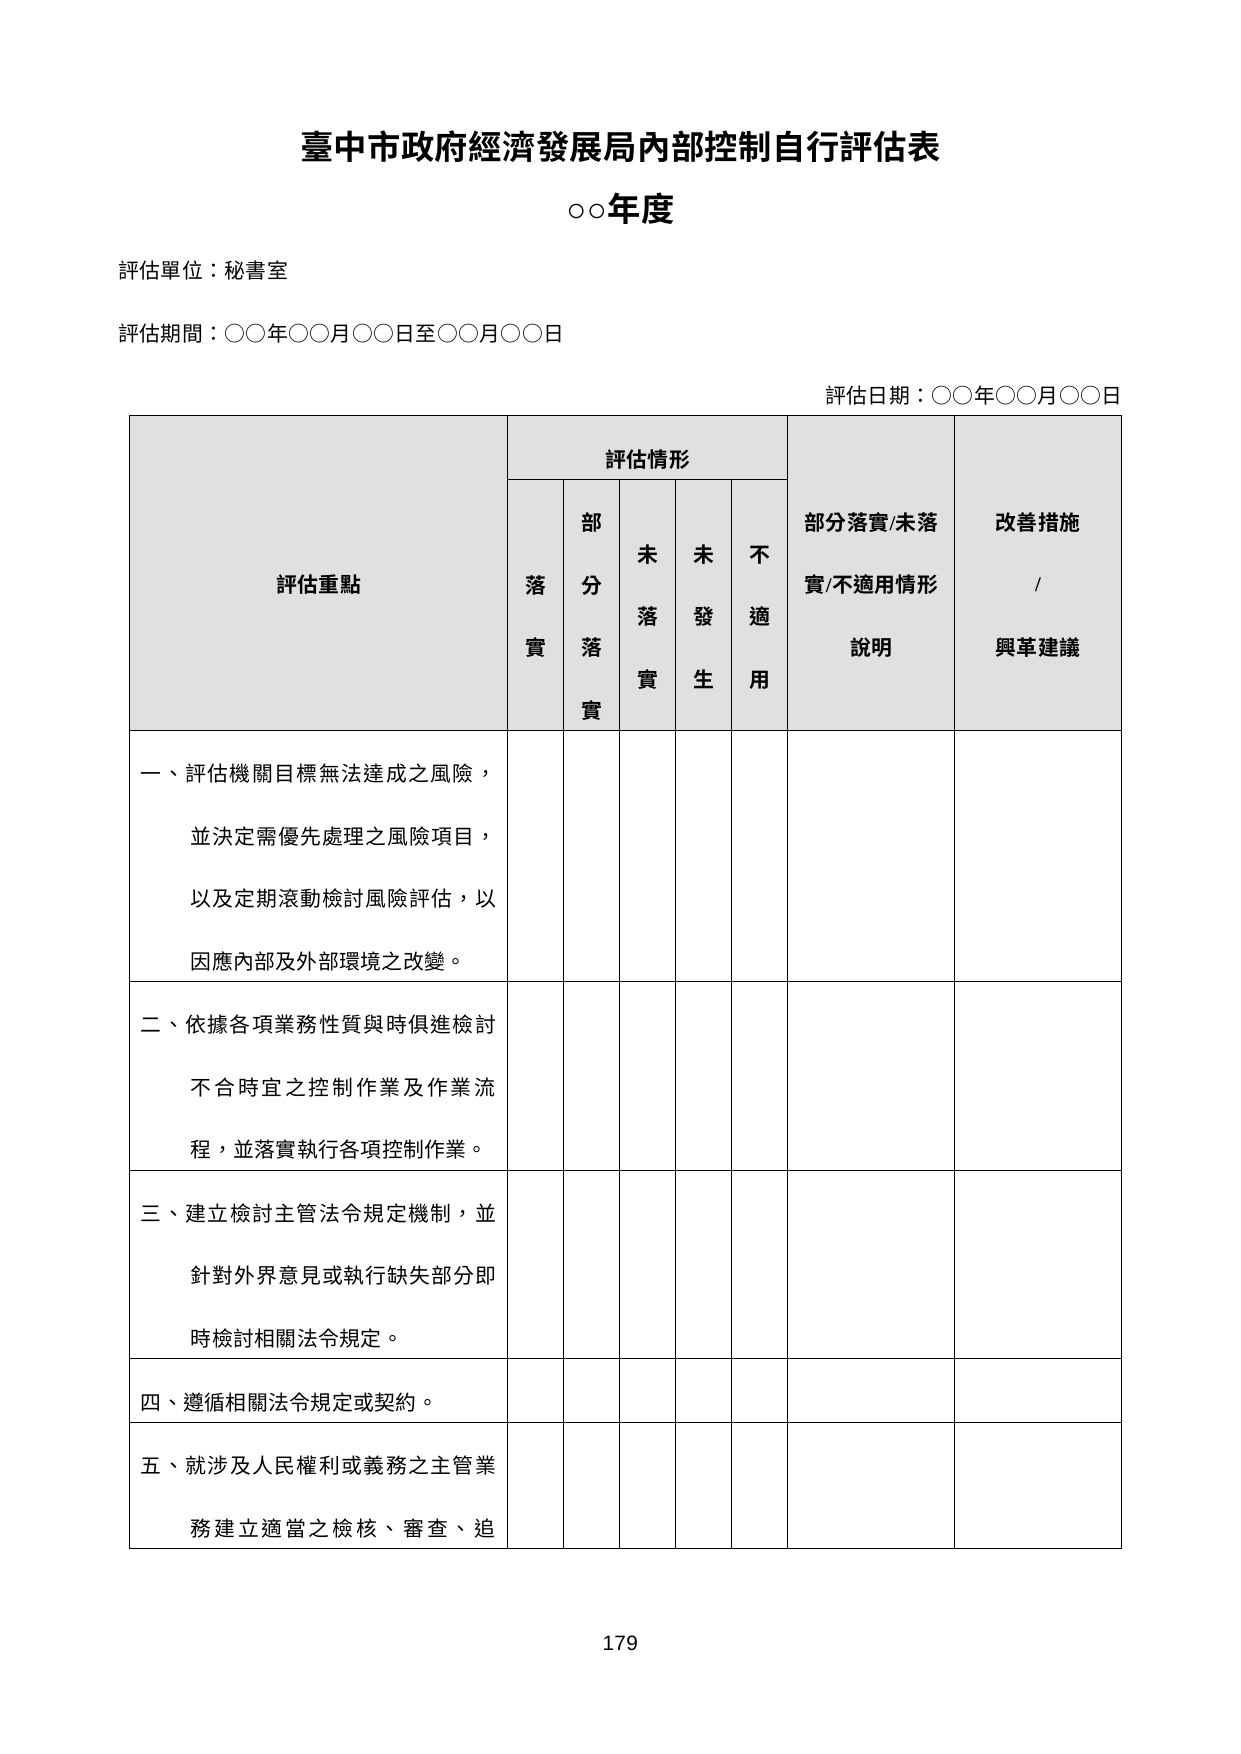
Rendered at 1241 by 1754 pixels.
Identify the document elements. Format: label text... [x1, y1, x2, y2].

table_cell [955, 982, 1121, 1169]
table_cell 未發生 [676, 480, 731, 730]
table_cell [676, 1423, 731, 1548]
table_cell [788, 731, 954, 981]
text 評估期間：○○年○○月○○日至○○月○○日 [118, 290, 1122, 353]
table_cell [955, 1359, 1121, 1422]
table_cell [732, 1359, 787, 1422]
text 臺中市政府經濟發展局內部控制自行評估表 [118, 103, 1122, 165]
table_cell [620, 1359, 675, 1422]
table_cell [676, 731, 731, 981]
table_header 評估情形 [508, 416, 787, 479]
table_cell [788, 1359, 954, 1422]
table_cell [508, 1359, 563, 1422]
table_cell 五、就涉及人民權利或義務之主管業務建立適當之檢核、審查、追 [130, 1423, 507, 1548]
table_cell 三、建立檢討主管法令規定機制，並針對外界意見或執行缺失部分即時檢討相關法令規定。 [130, 1171, 507, 1358]
table_cell [676, 982, 731, 1169]
table_cell [955, 731, 1121, 981]
table_cell [676, 1359, 731, 1422]
table_cell [564, 982, 619, 1169]
table_cell [564, 1359, 619, 1422]
table_cell [564, 1423, 619, 1548]
table_cell [676, 1171, 731, 1358]
table_cell [788, 1171, 954, 1358]
table_cell [788, 1423, 954, 1548]
table_cell [620, 1171, 675, 1358]
table_cell [620, 1423, 675, 1548]
table_cell [620, 982, 675, 1169]
text ○○年度 [118, 165, 1122, 228]
text 評估日期：○○年○○月○○日 [118, 353, 1122, 415]
table_cell [788, 982, 954, 1169]
table_cell [508, 982, 563, 1169]
table_cell 一、評估機關目標無法達成之風險，並決定需優先處理之風險項目，以及定期滾動檢討風險評估，以因應內部及外部環境之改變。 [130, 731, 507, 981]
table_cell [732, 1423, 787, 1548]
table_cell 不適用 [732, 480, 787, 730]
table_cell [508, 731, 563, 981]
table_header 評估重點 [130, 416, 507, 730]
table_cell [564, 1171, 619, 1358]
table_cell [620, 731, 675, 981]
table_cell [732, 1171, 787, 1358]
table_cell [508, 1423, 563, 1548]
table_header 部分落實/未落實/不適用情形說明 [788, 416, 954, 730]
table_cell [955, 1171, 1121, 1358]
table_cell 落實 [508, 480, 563, 730]
table_cell 未落實 [620, 480, 675, 730]
table_cell [732, 731, 787, 981]
table_cell [564, 731, 619, 981]
table_header 改善措施 / 興革建議 [955, 416, 1121, 730]
table_cell 部分落實 [564, 480, 619, 730]
table_cell 二、依據各項業務性質與時俱進檢討不合時宜之控制作業及作業流程，並落實執行各項控制作業。 [130, 982, 507, 1169]
table_cell [955, 1423, 1121, 1548]
table_cell [508, 1171, 563, 1358]
text 評估單位：秘書室 [118, 228, 1122, 290]
table_cell [732, 982, 787, 1169]
table_cell 四、遵循相關法令規定或契約。 [130, 1359, 507, 1422]
